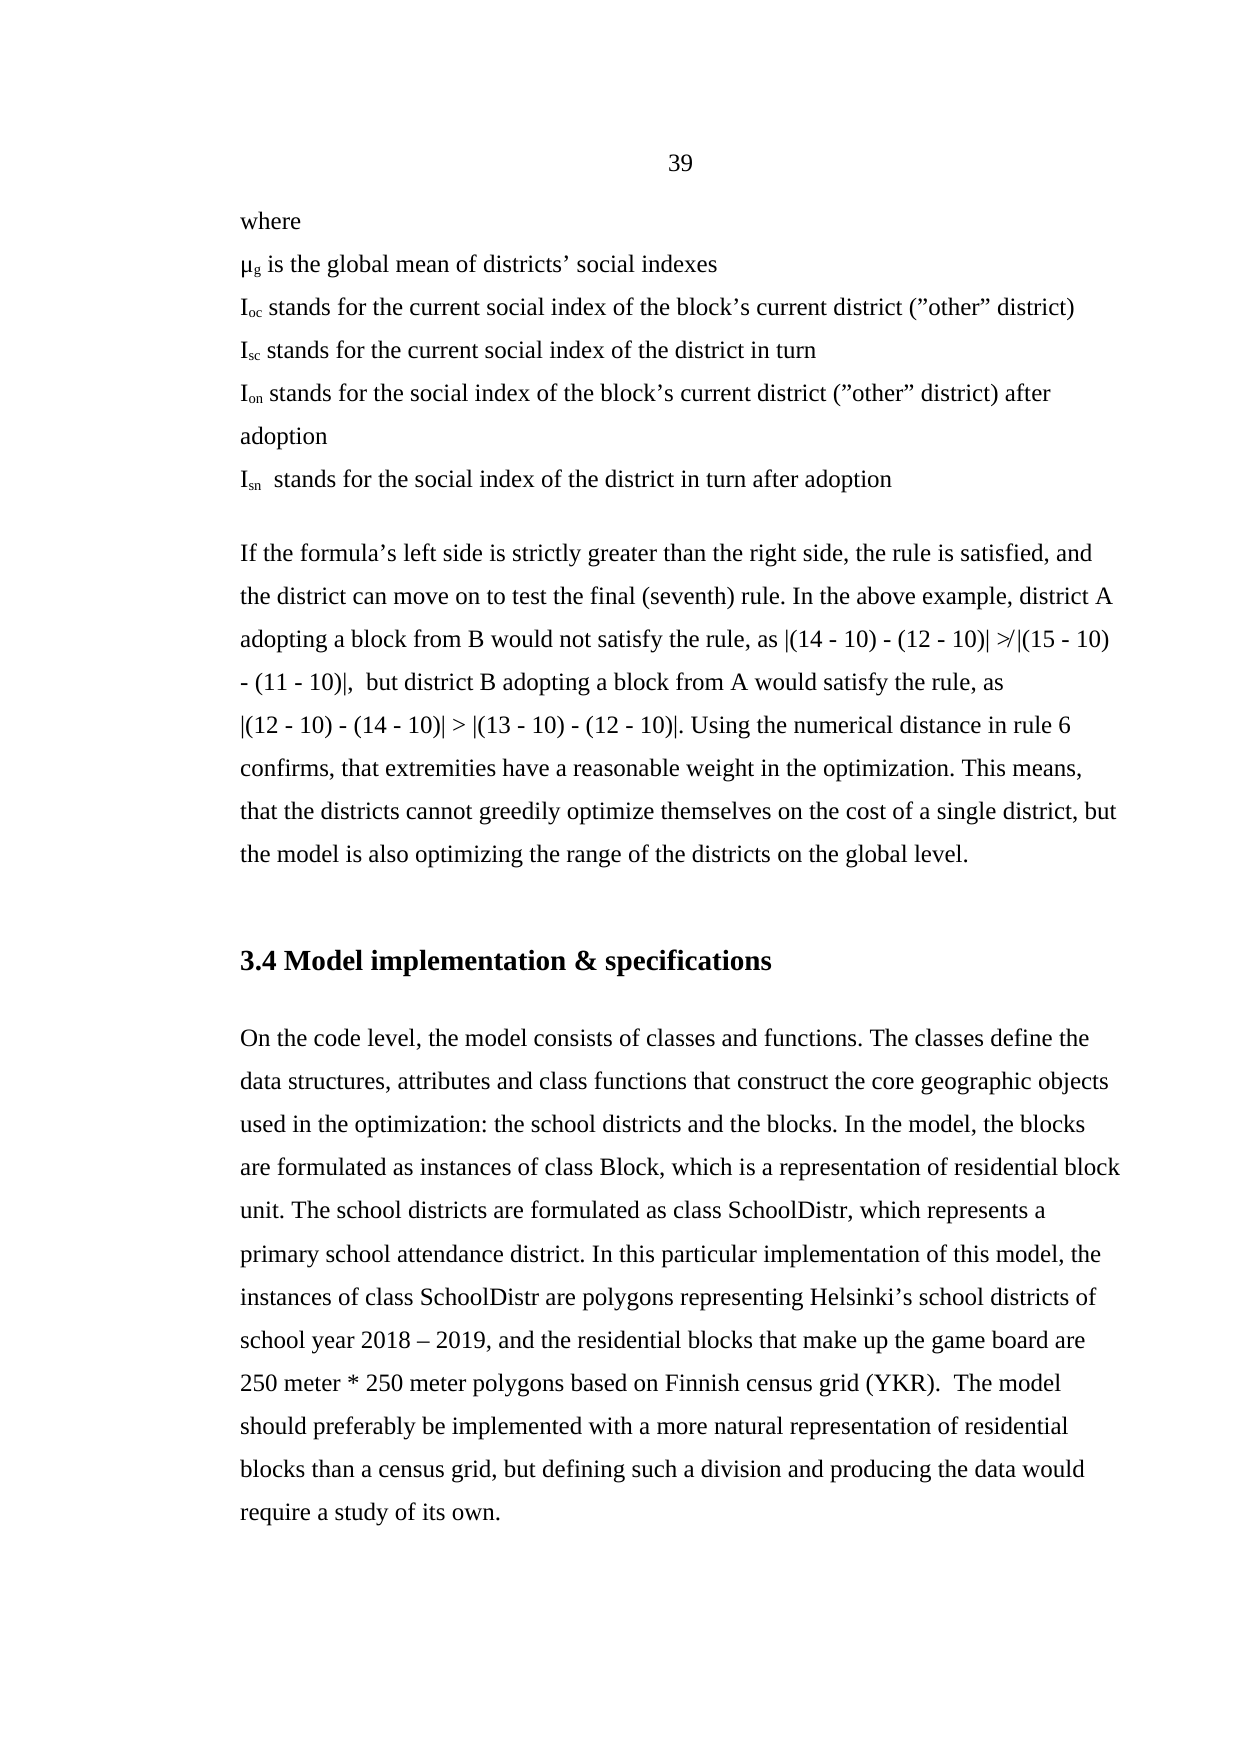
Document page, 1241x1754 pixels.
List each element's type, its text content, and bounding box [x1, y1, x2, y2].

subtitle 3.4 Model implementation & specifications [240, 943, 1121, 976]
text where μg is the global mean of districts’ social indexes Ioc stands for the current social index of the block’s current district (”other” district) Isc stands for the current social index of the district in turn Ion stands for the social index of the block’s current district (”other” district) after adoption Isn stands for the social index of the district in turn after adoption [240, 206, 1121, 493]
text On the code level, the model consists of classes and functions. The classes define the data structures, attributes and class functions that construct the core geographic objects used in the optimization: the school districts and the blocks. In the model, the blocks are formulated as instances of class Block, which is a representation of residential block unit. The school districts are formulated as class SchoolDistr, which represents a primary school attendance district. In this particular implementation of this model, the instances of class SchoolDistr are polygons representing Helsinki’s school districts of school year 2018 – 2019, and the residential blocks that make up the game board are 250 meter * 250 meter polygons based on Finnish census grid (YKR). The model should preferably be implemented with a more natural representation of residential blocks than a census grid, but defining such a division and producing the data would require a study of its own. [240, 1023, 1121, 1526]
text If the formula’s left side is strictly greater than the right side, the rule is satisfied, and the district can move on to test the final (seventh) rule. In the above example, district A adopting a block from B would not satisfy the rule, as |(14 - 10) - (12 - 10)| ≯ |(15 - 10) - (11 - 10)|, but district B adopting a block from A would satisfy the rule, as |(12 - 10) - (14 - 10)| > |(13 - 10) - (12 - 10)|. Using the numerical distance in rule 6 confirms, that extremities have a reasonable weight in the optimization. This means, that the districts cannot greedily optimize themselves on the cost of a single district, but the model is also optimizing the range of the districts on the global level. [240, 538, 1121, 868]
